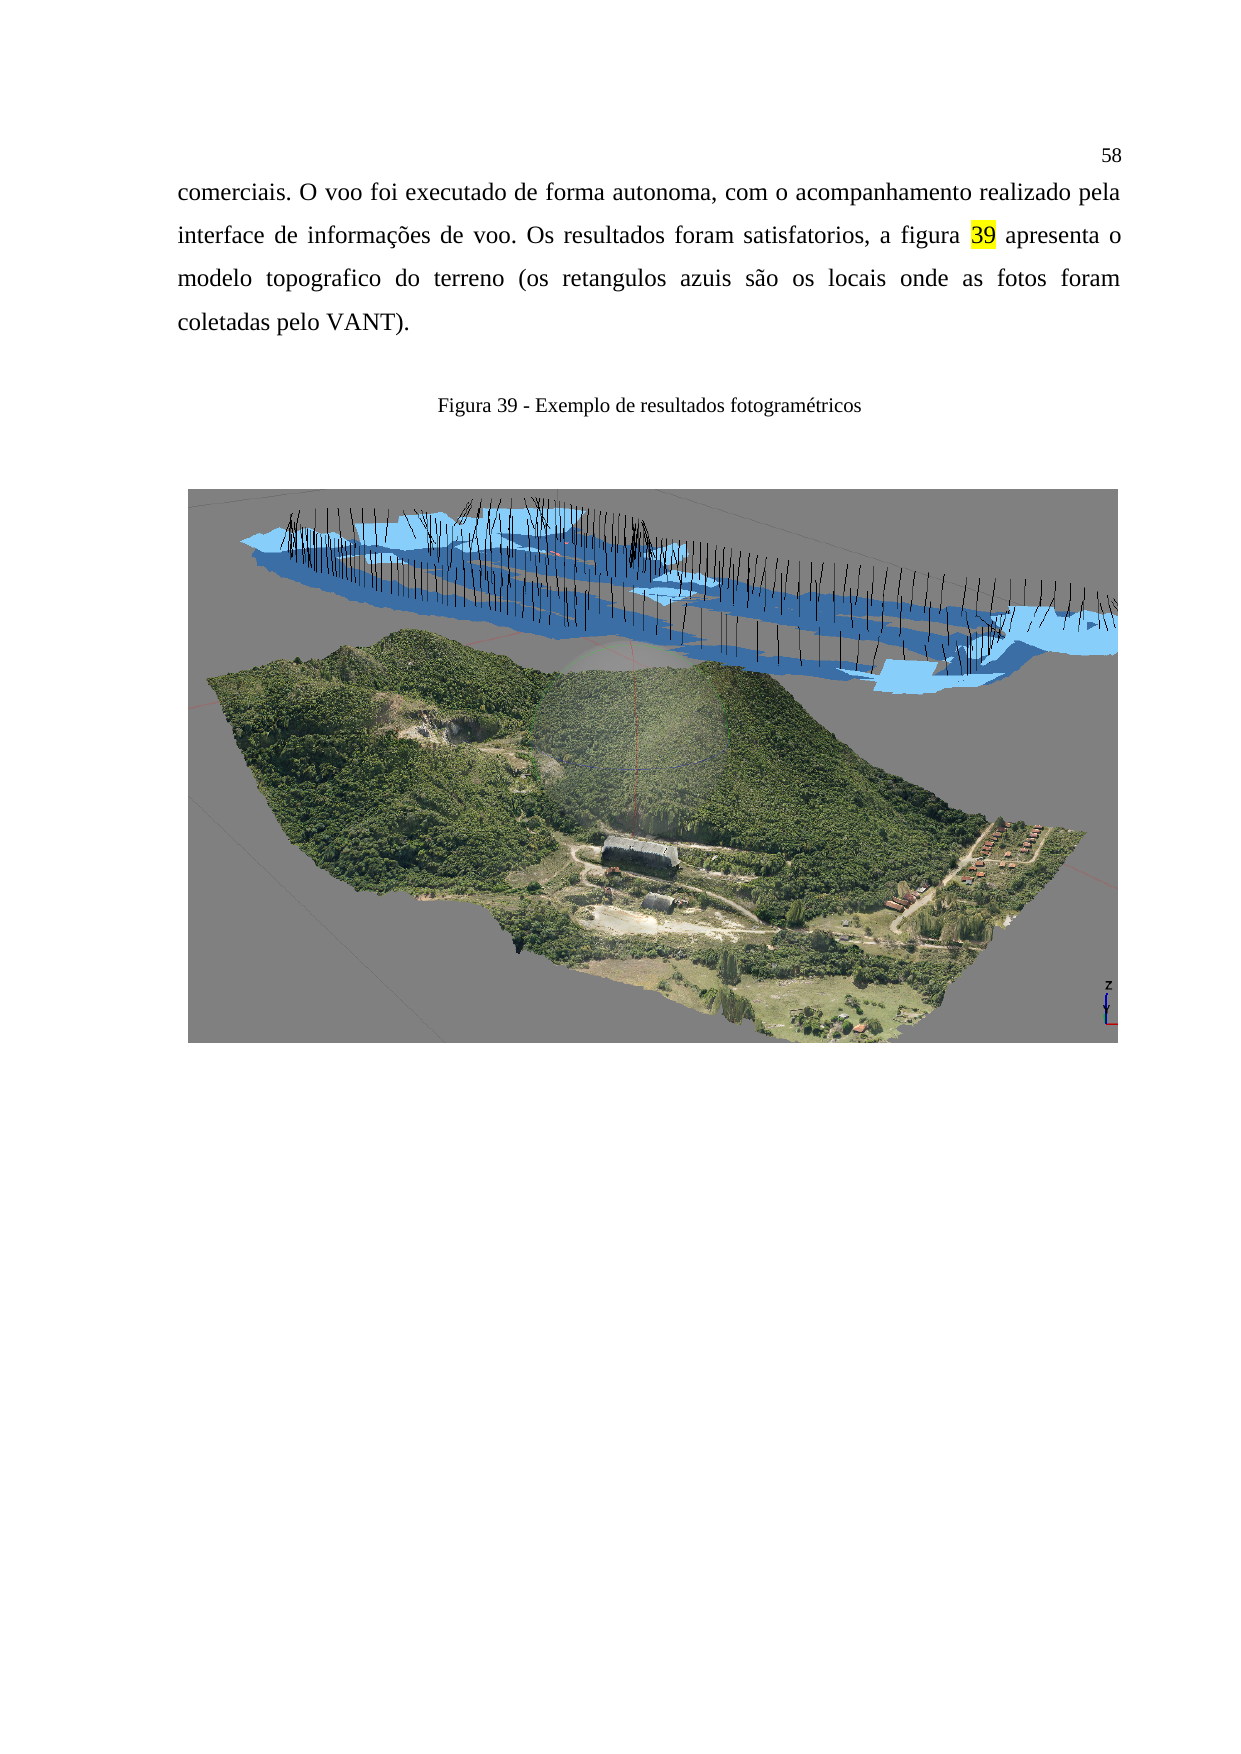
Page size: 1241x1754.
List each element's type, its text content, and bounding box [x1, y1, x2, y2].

picture [188, 489, 1118, 1043]
list Exemplo de resultados fotogramétricos [177, 393, 1122, 417]
text comerciais. O voo foi executado de forma autonoma, com o acompanhamento realizado pela interface de informações de voo. Os resultados foram satisfatorios, a figura 39 apresenta o modelo topografico do terreno (os retangulos azuis são os locais onde as fotos foram coletadas pelo VANT). [177, 177, 1122, 335]
